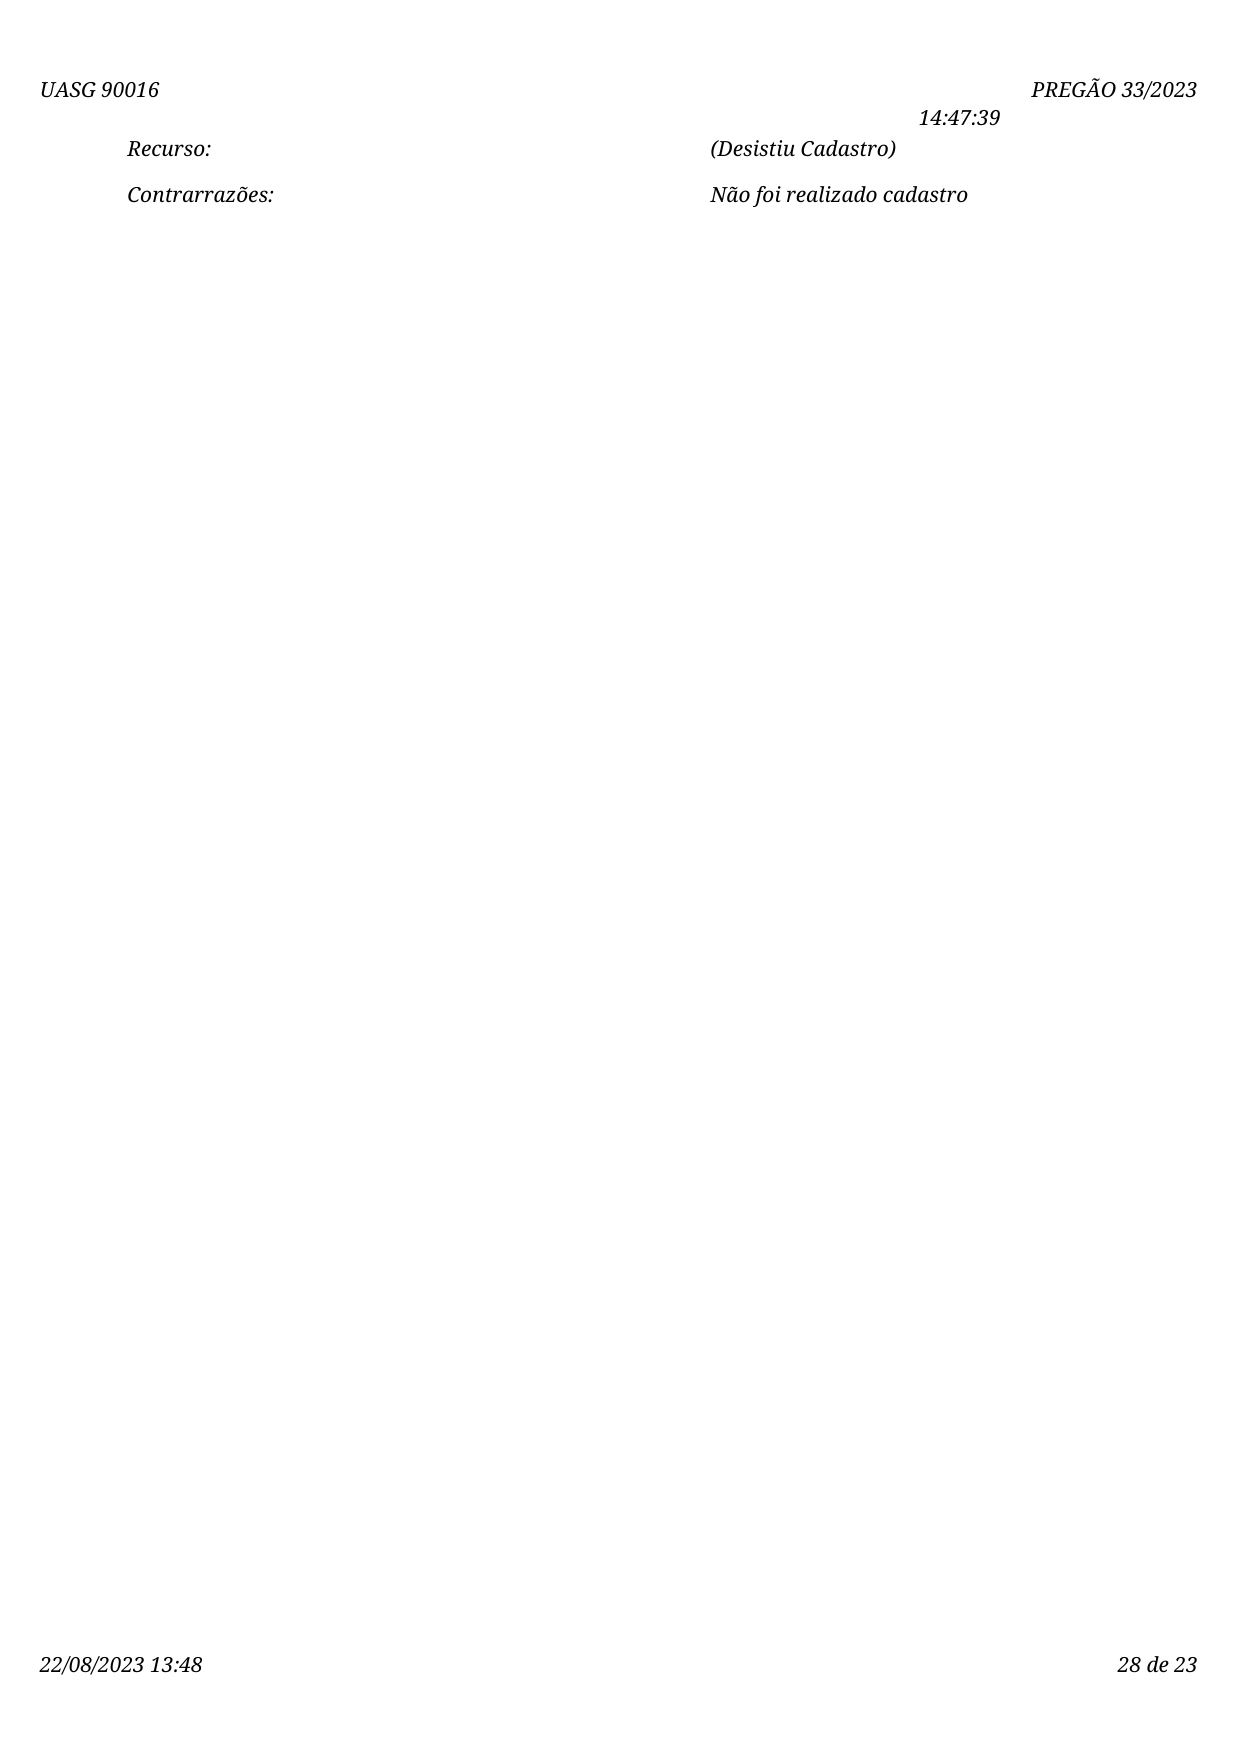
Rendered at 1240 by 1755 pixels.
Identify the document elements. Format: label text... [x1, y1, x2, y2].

table_cell Recurso: [83, 134, 710, 180]
table_cell Não foi realizado cadastro [710, 180, 1087, 210]
table_cell 14:47:39 [917, 104, 1087, 134]
table_cell Contrarrazões: [83, 180, 710, 210]
table_cell [917, 134, 1087, 180]
table_cell [83, 104, 710, 134]
table_cell [710, 104, 917, 134]
table_cell (Desistiu Cadastro) [710, 134, 917, 180]
